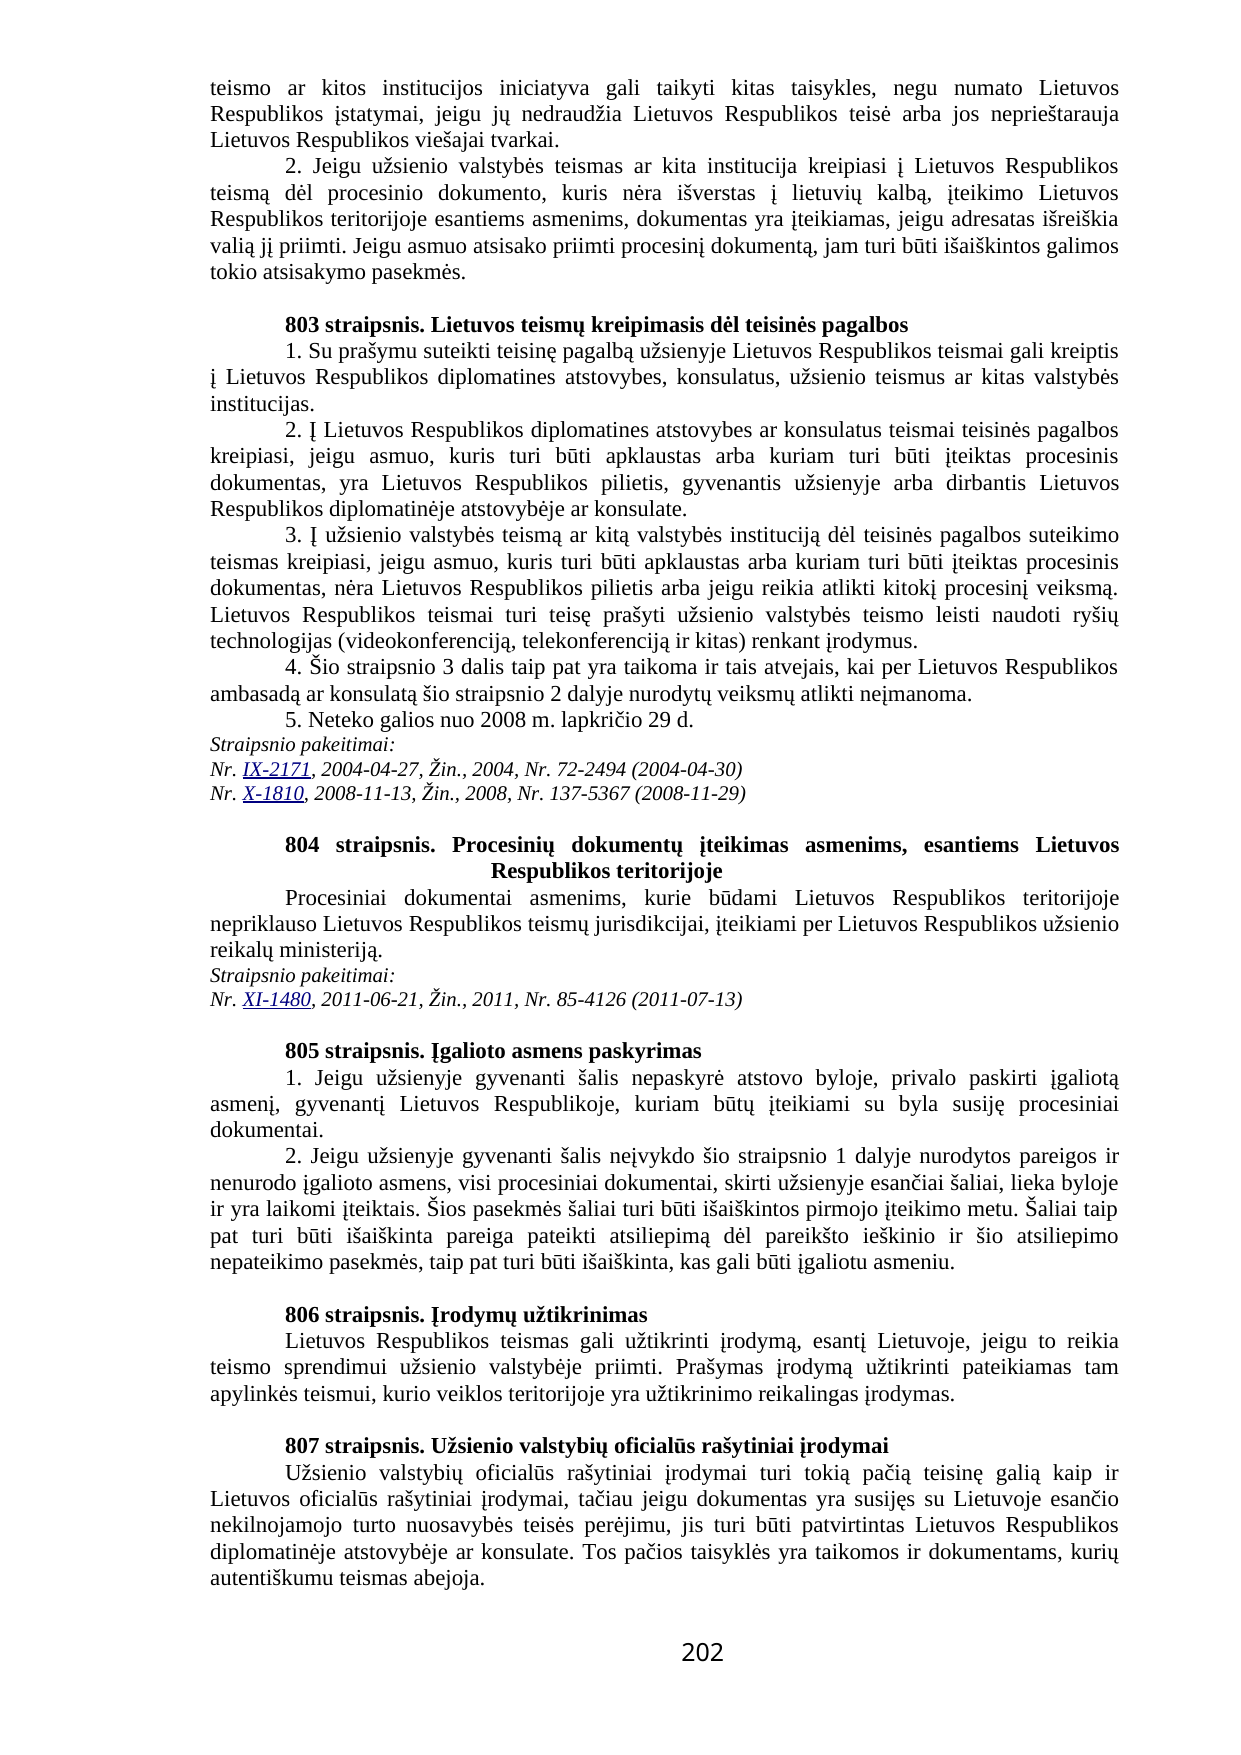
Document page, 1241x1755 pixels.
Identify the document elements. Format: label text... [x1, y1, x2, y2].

text 803 straipsnis. Lietuvos teismų kreipimasis dėl teisinės pagalbos [210, 311, 1120, 337]
text Nr. X-1810, 2008-11-13, Žin., 2008, Nr. 137-5367 (2008-11-29) [210, 781, 1120, 804]
text 2. Į Lietuvos Respublikos diplomatines atstovybes ar konsulatus teismai teisinės pagalbos kreipiasi, jeigu asmuo, kuris turi būti apklaustas arba kuriam turi būti įteiktas procesinis dokumentas, yra Lietuvos Respublikos pilietis, gyvenantis užsienyje arba dirbantis Lietuvos Respublikos diplomatinėje atstovybėje ar konsulate. [210, 416, 1120, 522]
text 807 straipsnis. Užsienio valstybių oficialūs rašytiniai įrodymai [210, 1432, 1120, 1459]
text 804 straipsnis. Procesinių dokumentų įteikimas asmenims, esantiems Lietuvos Respublikos teritorijoje [285, 831, 1120, 884]
text Straipsnio pakeitimai: [210, 963, 1120, 987]
text Nr. IX-2171, 2004-04-27, Žin., 2004, Nr. 72-2494 (2004-04-30) [210, 756, 1120, 781]
text Lietuvos Respublikos teismas gali užtikrinti įrodymą, esantį Lietuvoje, jeigu to reikia teismo sprendimui užsienio valstybėje priimti. Prašymas įrodymą užtikrinti pateikiamas tam apylinkės teismui, kurio veiklos teritorijoje yra užtikrinimo reikalingas įrodymas. [210, 1327, 1120, 1406]
text teismo ar kitos institucijos iniciatyva gali taikyti kitas taisykles, negu numato Lietuvos Respublikos įstatymai, jeigu jų nedraudžia Lietuvos Respublikos teisė arba jos neprieštarauja Lietuvos Respublikos viešajai tvarkai. [210, 73, 1120, 153]
text Procesiniai dokumentai asmenims, kurie būdami Lietuvos Respublikos teritorijoje nepriklauso Lietuvos Respublikos teismų jurisdikcijai, įteikiami per Lietuvos Respublikos užsienio reikalų ministeriją. [210, 884, 1120, 963]
text Užsienio valstybių oficialūs rašytiniai įrodymai turi tokią pačią teisinę galią kaip ir Lietuvos oficialūs rašytiniai įrodymai, tačiau jeigu dokumentas yra susijęs su Lietuvoje esančio nekilnojamojo turto nuosavybės teisės perėjimu, jis turi būti patvirtintas Lietuvos Respublikos diplomatinėje atstovybėje ar konsulate. Tos pačios taisyklės yra taikomos ir dokumentams, kurių autentiškumu teismas abejoja. [210, 1459, 1120, 1591]
text 806 straipsnis. Įrodymų užtikrinimas [210, 1301, 1120, 1327]
text 1. Jeigu užsienyje gyvenanti šalis nepaskyrė atstovo byloje, privalo paskirti įgaliotą asmenį, gyvenantį Lietuvos Respublikoje, kuriam būtų įteikiami su byla susiję procesiniai dokumentai. [210, 1063, 1120, 1143]
text 805 straipsnis. Įgalioto asmens paskyrimas [210, 1037, 1120, 1063]
text 2. Jeigu užsienio valstybės teismas ar kita institucija kreipiasi į Lietuvos Respublikos teismą dėl procesinio dokumento, kuris nėra išverstas į lietuvių kalbą, įteikimo Lietuvos Respublikos teritorijoje esantiems asmenims, dokumentas yra įteikiamas, jeigu adresatas išreiškia valią jį priimti. Jeigu asmuo atsisako priimti procesinį dokumentą, jam turi būti išaiškintos galimos tokio atsisakymo pasekmės. [210, 153, 1120, 284]
text 5. Neteko galios nuo 2008 m. lapkričio 29 d. [210, 706, 1120, 732]
text 3. Į užsienio valstybės teismą ar kitą valstybės instituciją dėl teisinės pagalbos suteikimo teismas kreipiasi, jeigu asmuo, kuris turi būti apklaustas arba kuriam turi būti įteiktas procesinis dokumentas, nėra Lietuvos Respublikos pilietis arba jeigu reikia atlikti kitokį procesinį veiksmą. Lietuvos Respublikos teismai turi teisę prašyti užsienio valstybės teismo leisti naudoti ryšių technologijas (videokonferenciją, telekonferenciją ir kitas) renkant įrodymus. [210, 522, 1120, 653]
text Nr. XI-1480, 2011-06-21, Žin., 2011, Nr. 85-4126 (2011-07-13) [210, 987, 1120, 1011]
text Straipsnio pakeitimai: [210, 732, 1120, 756]
text 2. Jeigu užsienyje gyvenanti šalis neįvykdo šio straipsnio 1 dalyje nurodytos pareigos ir nenurodo įgalioto asmens, visi procesiniai dokumentai, skirti užsienyje esančiai šaliai, lieka byloje ir yra laikomi įteiktais. Šios pasekmės šaliai turi būti išaiškintos pirmojo įteikimo metu. Šaliai taip pat turi būti išaiškinta pareiga pateikti atsiliepimą dėl pareikšto ieškinio ir šio atsiliepimo nepateikimo pasekmės, taip pat turi būti išaiškinta, kas gali būti įgaliotu asmeniu. [210, 1143, 1120, 1274]
text 4. Šio straipsnio 3 dalis taip pat yra taikoma ir tais atvejais, kai per Lietuvos Respublikos ambasadą ar konsulatą šio straipsnio 2 dalyje nurodytų veiksmų atlikti neįmanoma. [210, 653, 1120, 706]
text 1. Su prašymu suteikti teisinę pagalbą užsienyje Lietuvos Respublikos teismai gali kreiptis į Lietuvos Respublikos diplomatines atstovybes, konsulatus, užsienio teismus ar kitas valstybės institucijas. [210, 337, 1120, 416]
